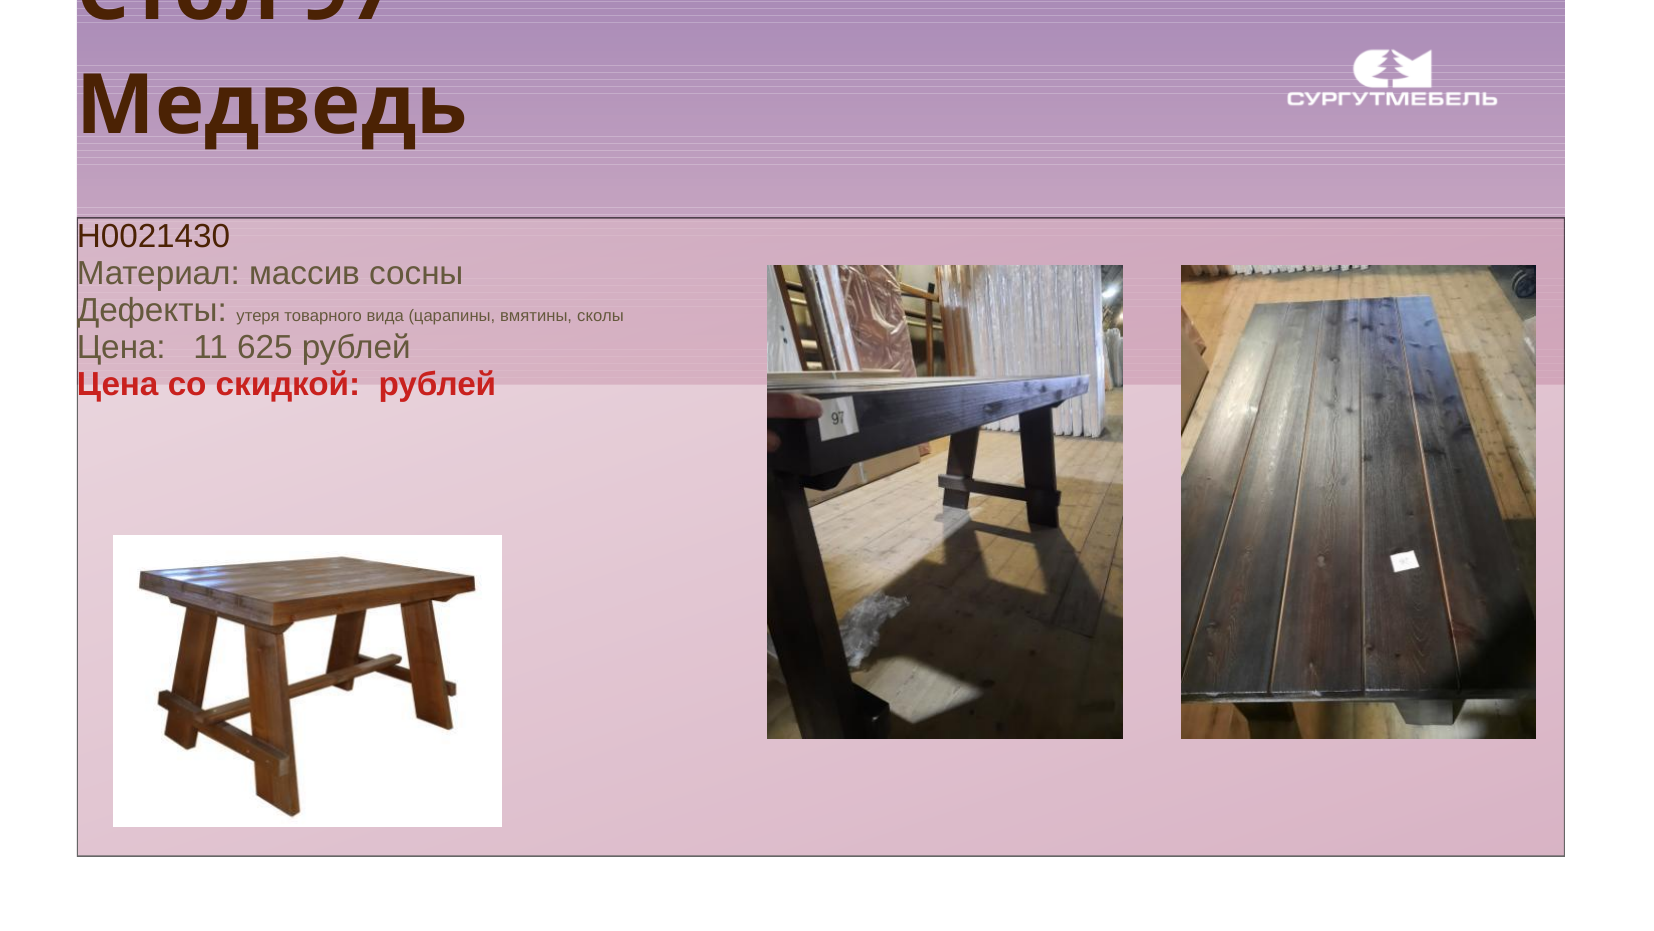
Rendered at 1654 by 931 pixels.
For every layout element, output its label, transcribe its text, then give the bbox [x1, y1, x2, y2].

title Стол 97 Медведь [76, 0, 1565, 217]
picture [1262, 5, 1513, 170]
subtitle Н0021430 Материал: массив сосны Дефекты: утеря товарного вида (царапины, вмятины, сколы Цена: 11 625 рублей Цена со скидкой: рублей [76, 217, 1565, 857]
picture [113, 535, 502, 827]
picture [767, 265, 1123, 739]
picture [1181, 265, 1536, 739]
